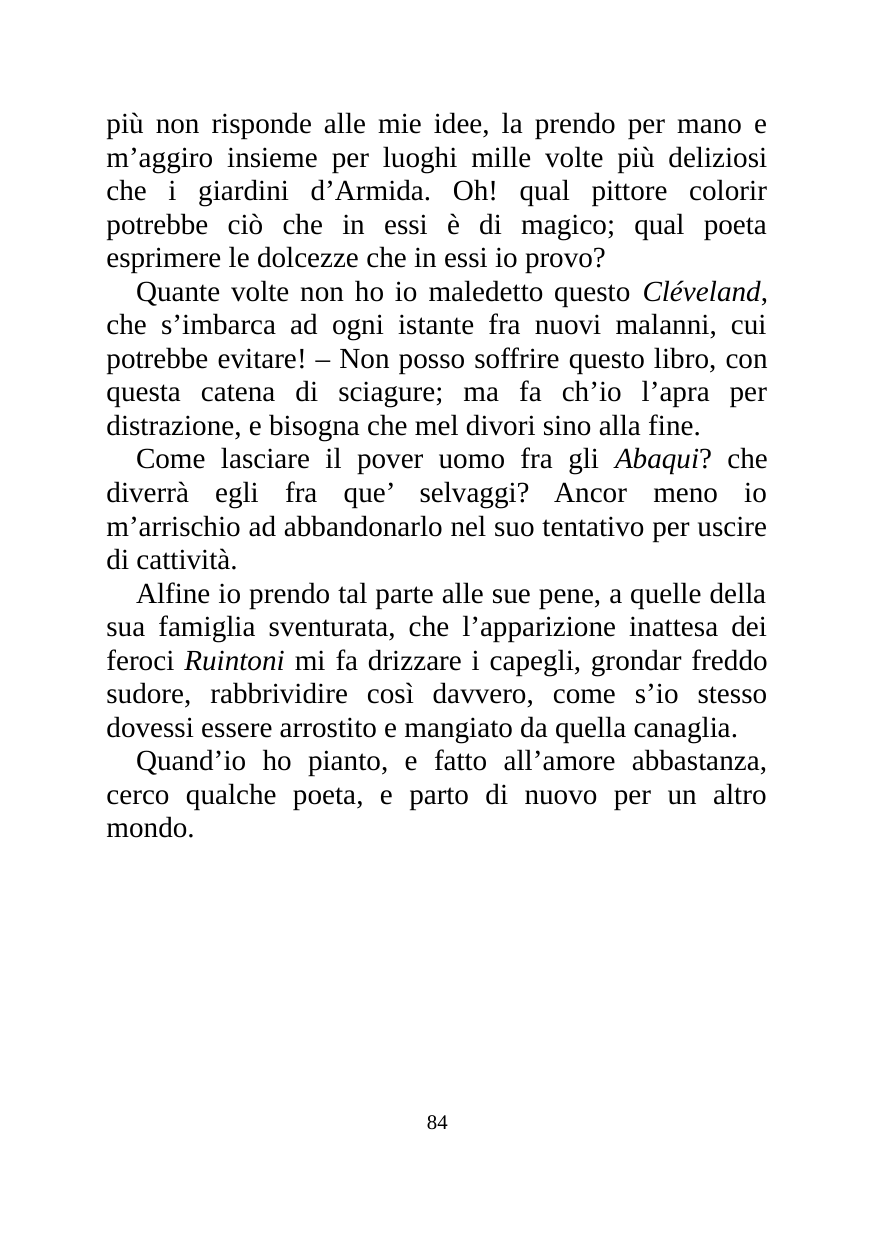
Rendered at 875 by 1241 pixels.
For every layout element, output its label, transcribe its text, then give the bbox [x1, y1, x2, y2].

text più non risponde alle mie idee, la prendo per mano e m’aggiro insieme per luoghi mille volte più deliziosi che i giardini d’Armida. Oh! qual pittore colorir potrebbe ciò che in essi è di magico; qual poeta esprimere le dolcezze che in essi io provo? [106, 106, 768, 274]
text Come lasciare il pover uomo fra gli Abaqui? che diverrà egli fra que’ selvaggi? Ancor meno io m’arrischio ad abbandonarlo nel suo tentativo per uscire di cattività. [106, 442, 768, 576]
text Quante volte non ho io maledetto questo Cléveland, che s’imbarca ad ogni istante fra nuovi malanni, cui potrebbe evitare! – Non posso soffrire questo libro, con questa catena di sciagure; ma fa ch’io l’apra per distrazione, e bisogna che mel divori sino alla fine. [106, 274, 768, 442]
text Quand’io ho pianto, e fatto all’amore abbastanza, cerco qualche poeta, e parto di nuovo per un altro mondo. [106, 743, 768, 844]
text Alfine io prendo tal parte alle sue pene, a quelle della sua famiglia sventurata, che l’apparizione inattesa dei feroci Ruintoni mi fa drizzare i capegli, grondar freddo sudore, rabbrividire così davvero, come s’io stesso dovessi essere arrostito e mangiato da quella canaglia. [106, 576, 768, 743]
